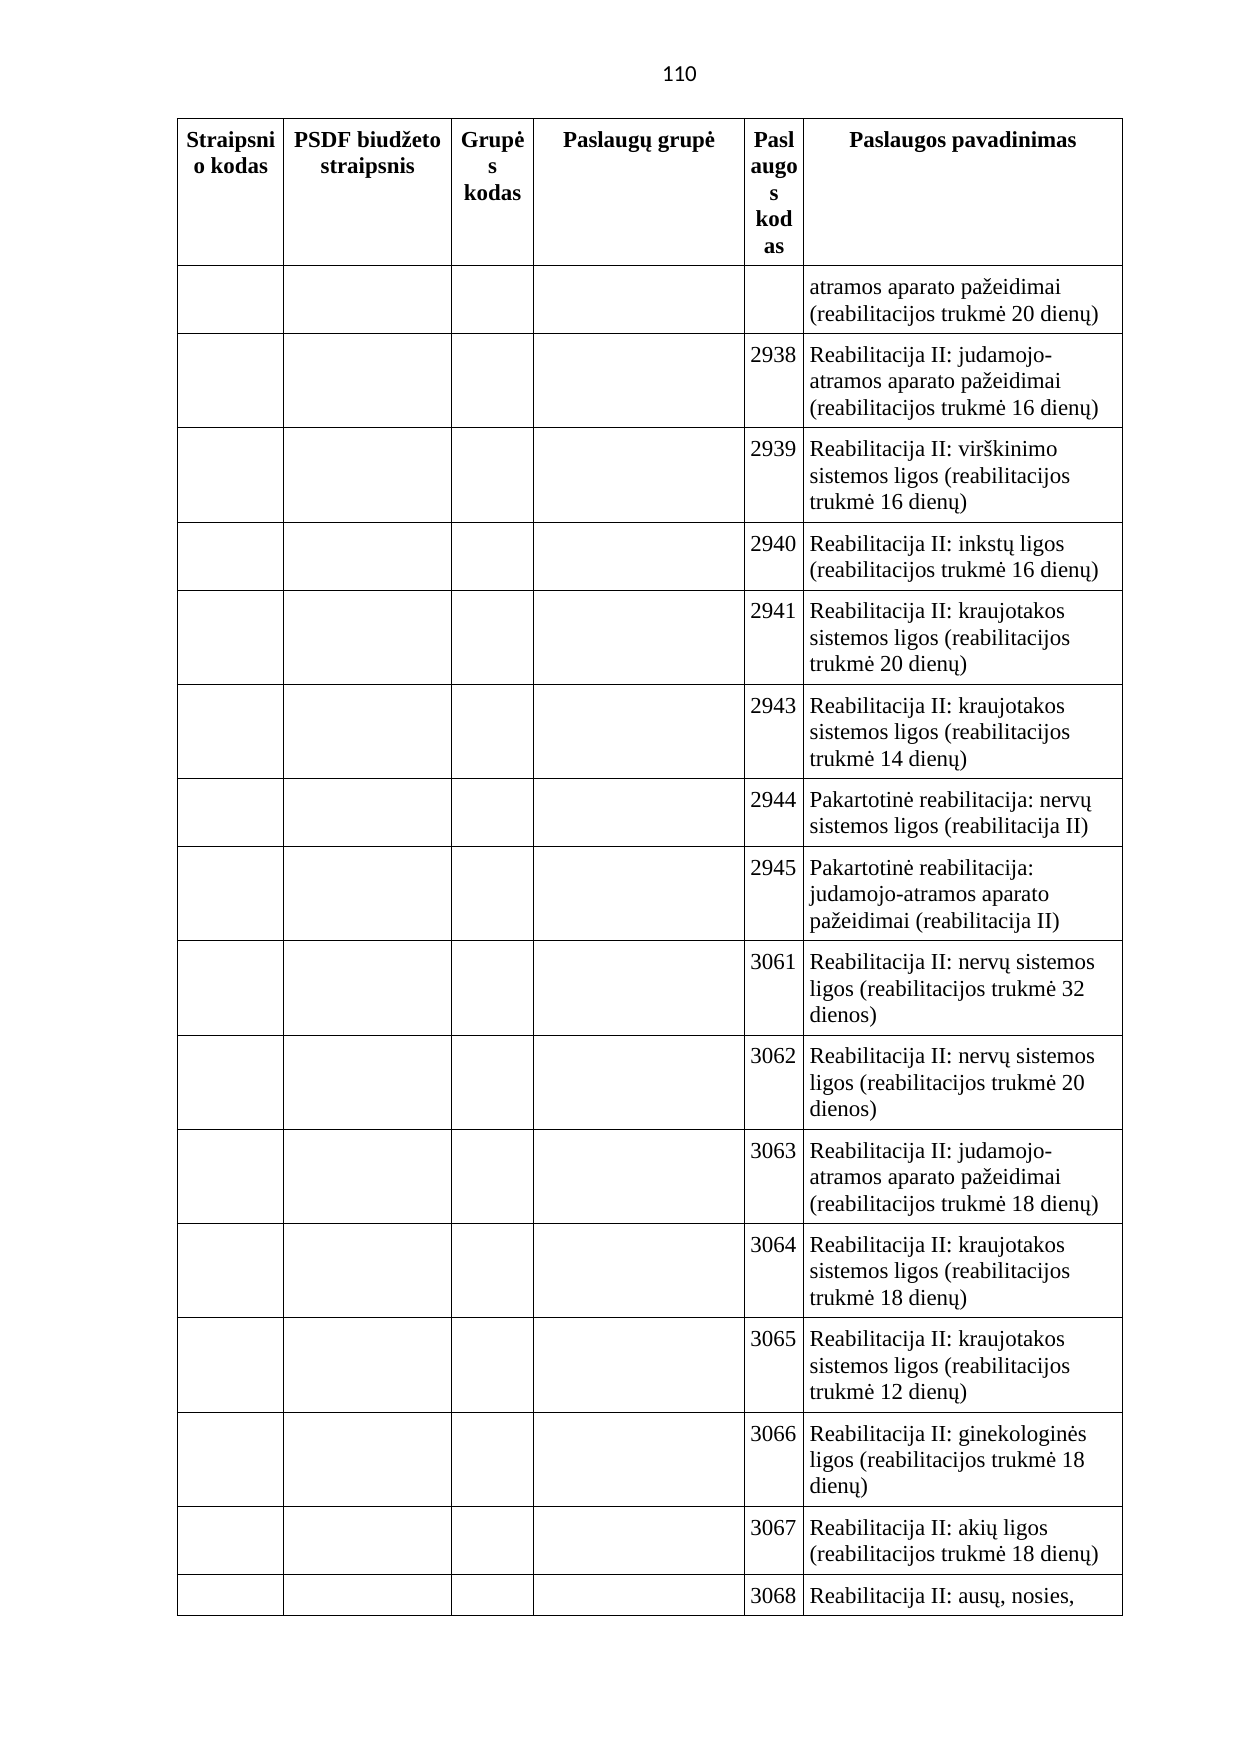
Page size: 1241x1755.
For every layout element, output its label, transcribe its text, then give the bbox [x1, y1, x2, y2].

table_cell [452, 428, 533, 522]
table_cell [284, 591, 451, 684]
table_cell 2938 [745, 334, 803, 427]
table_cell [178, 779, 283, 846]
table_cell Reabilitacija II: virškinimo sistemos ligos (reabilitacijos trukmė 16 dienų) [804, 428, 1122, 522]
table_cell [534, 1575, 744, 1615]
table_cell 2940 [745, 523, 803, 589]
table_cell [178, 591, 283, 684]
table_cell Reabilitacija II: kraujotakos sistemos ligos (reabilitacijos trukmė 20 dienų) [804, 591, 1122, 684]
table_cell Reabilitacija II: kraujotakos sistemos ligos (reabilitacijos trukmė 12 dienų) [804, 1318, 1122, 1412]
table_cell [178, 1036, 283, 1129]
table_cell Reabilitacija II: nervų sistemos ligos (reabilitacijos trukmė 32 dienos) [804, 941, 1122, 1034]
table_cell [452, 847, 533, 940]
table_header Grupės kodas [452, 119, 533, 265]
table_cell [534, 266, 744, 333]
table_cell [452, 591, 533, 684]
table_cell [452, 1318, 533, 1412]
table_cell [534, 334, 744, 427]
table_cell [178, 941, 283, 1034]
table_cell 2943 [745, 685, 803, 778]
table_header PSDF biudžeto straipsnis [284, 119, 451, 265]
table_cell [284, 1036, 451, 1129]
table_cell Reabilitacija II: kraujotakos sistemos ligos (reabilitacijos trukmė 14 dienų) [804, 685, 1122, 778]
table_cell [178, 1318, 283, 1412]
table_cell 3064 [745, 1224, 803, 1317]
table_cell 3061 [745, 941, 803, 1034]
table_cell [178, 334, 283, 427]
table_cell [284, 1507, 451, 1574]
table_cell [178, 1224, 283, 1317]
table_cell 3066 [745, 1413, 803, 1506]
table_cell [452, 266, 533, 333]
table_cell [452, 941, 533, 1034]
table_cell [284, 941, 451, 1034]
table_cell 3063 [745, 1130, 803, 1223]
table_cell Reabilitacija II: ginekologinės ligos (reabilitacijos trukmė 18 dienų) [804, 1413, 1122, 1506]
table_cell [284, 1130, 451, 1223]
table_cell [534, 941, 744, 1034]
table_cell [534, 1507, 744, 1574]
table_cell Pakartotinė reabilitacija: nervų sistemos ligos (reabilitacija II) [804, 779, 1122, 846]
table_cell [178, 266, 283, 333]
table_cell [534, 779, 744, 846]
table_cell [178, 1130, 283, 1223]
table_cell [284, 523, 451, 589]
table_cell [534, 1318, 744, 1412]
table_cell [284, 266, 451, 333]
table_cell [534, 1413, 744, 1506]
table_cell [178, 685, 283, 778]
table_cell [452, 1575, 533, 1615]
table_cell [452, 1224, 533, 1317]
table_cell [452, 1130, 533, 1223]
table_cell [284, 1318, 451, 1412]
table_cell 2939 [745, 428, 803, 522]
table_cell atramos aparato pažeidimai (reabilitacijos trukmė 20 dienų) [804, 266, 1122, 333]
table_cell [534, 591, 744, 684]
table_cell [452, 779, 533, 846]
table_cell Pakartotinė reabilitacija: judamojo-atramos aparato pažeidimai (reabilitacija II) [804, 847, 1122, 940]
table_cell [284, 428, 451, 522]
table_cell [284, 1575, 451, 1615]
table_cell 2945 [745, 847, 803, 940]
table_cell [178, 428, 283, 522]
table_cell [534, 523, 744, 589]
table_cell [284, 779, 451, 846]
table_cell Reabilitacija II: judamojo-atramos aparato pažeidimai (reabilitacijos trukmė 16 dienų) [804, 334, 1122, 427]
table_cell [534, 1130, 744, 1223]
table_cell 2941 [745, 591, 803, 684]
table_cell 3065 [745, 1318, 803, 1412]
table_cell [178, 523, 283, 589]
table_cell [178, 847, 283, 940]
table_cell [284, 685, 451, 778]
table_cell [284, 1224, 451, 1317]
table_cell [284, 847, 451, 940]
table_cell [178, 1507, 283, 1574]
table_cell Reabilitacija II: ausų, nosies, [804, 1575, 1122, 1615]
table_cell 2944 [745, 779, 803, 846]
table_header Paslaugų grupė [534, 119, 744, 265]
table_cell 3067 [745, 1507, 803, 1574]
table_cell [452, 334, 533, 427]
table_header Straipsnio kodas [178, 119, 283, 265]
table_cell 3068 [745, 1575, 803, 1615]
table_cell Reabilitacija II: judamojo-atramos aparato pažeidimai (reabilitacijos trukmė 18 dienų) [804, 1130, 1122, 1223]
table_cell [534, 428, 744, 522]
table_cell [452, 523, 533, 589]
table_cell 3062 [745, 1036, 803, 1129]
table_cell [452, 685, 533, 778]
table_cell Reabilitacija II: nervų sistemos ligos (reabilitacijos trukmė 20 dienos) [804, 1036, 1122, 1129]
table_cell [534, 847, 744, 940]
table_cell [452, 1413, 533, 1506]
table_cell [178, 1413, 283, 1506]
table_cell [178, 1575, 283, 1615]
table_cell Reabilitacija II: inkstų ligos (reabilitacijos trukmė 16 dienų) [804, 523, 1122, 589]
table_cell [284, 1413, 451, 1506]
table_cell [534, 1036, 744, 1129]
table_cell [534, 1224, 744, 1317]
table_cell Reabilitacija II: kraujotakos sistemos ligos (reabilitacijos trukmė 18 dienų) [804, 1224, 1122, 1317]
table_cell Reabilitacija II: akių ligos (reabilitacijos trukmė 18 dienų) [804, 1507, 1122, 1574]
table_header Paslaugos kodas [745, 119, 803, 265]
table_cell [534, 685, 744, 778]
table_header Paslaugos pavadinimas [804, 119, 1122, 265]
table_cell [745, 266, 803, 333]
table_cell [452, 1036, 533, 1129]
table_cell [452, 1507, 533, 1574]
table_cell [284, 334, 451, 427]
